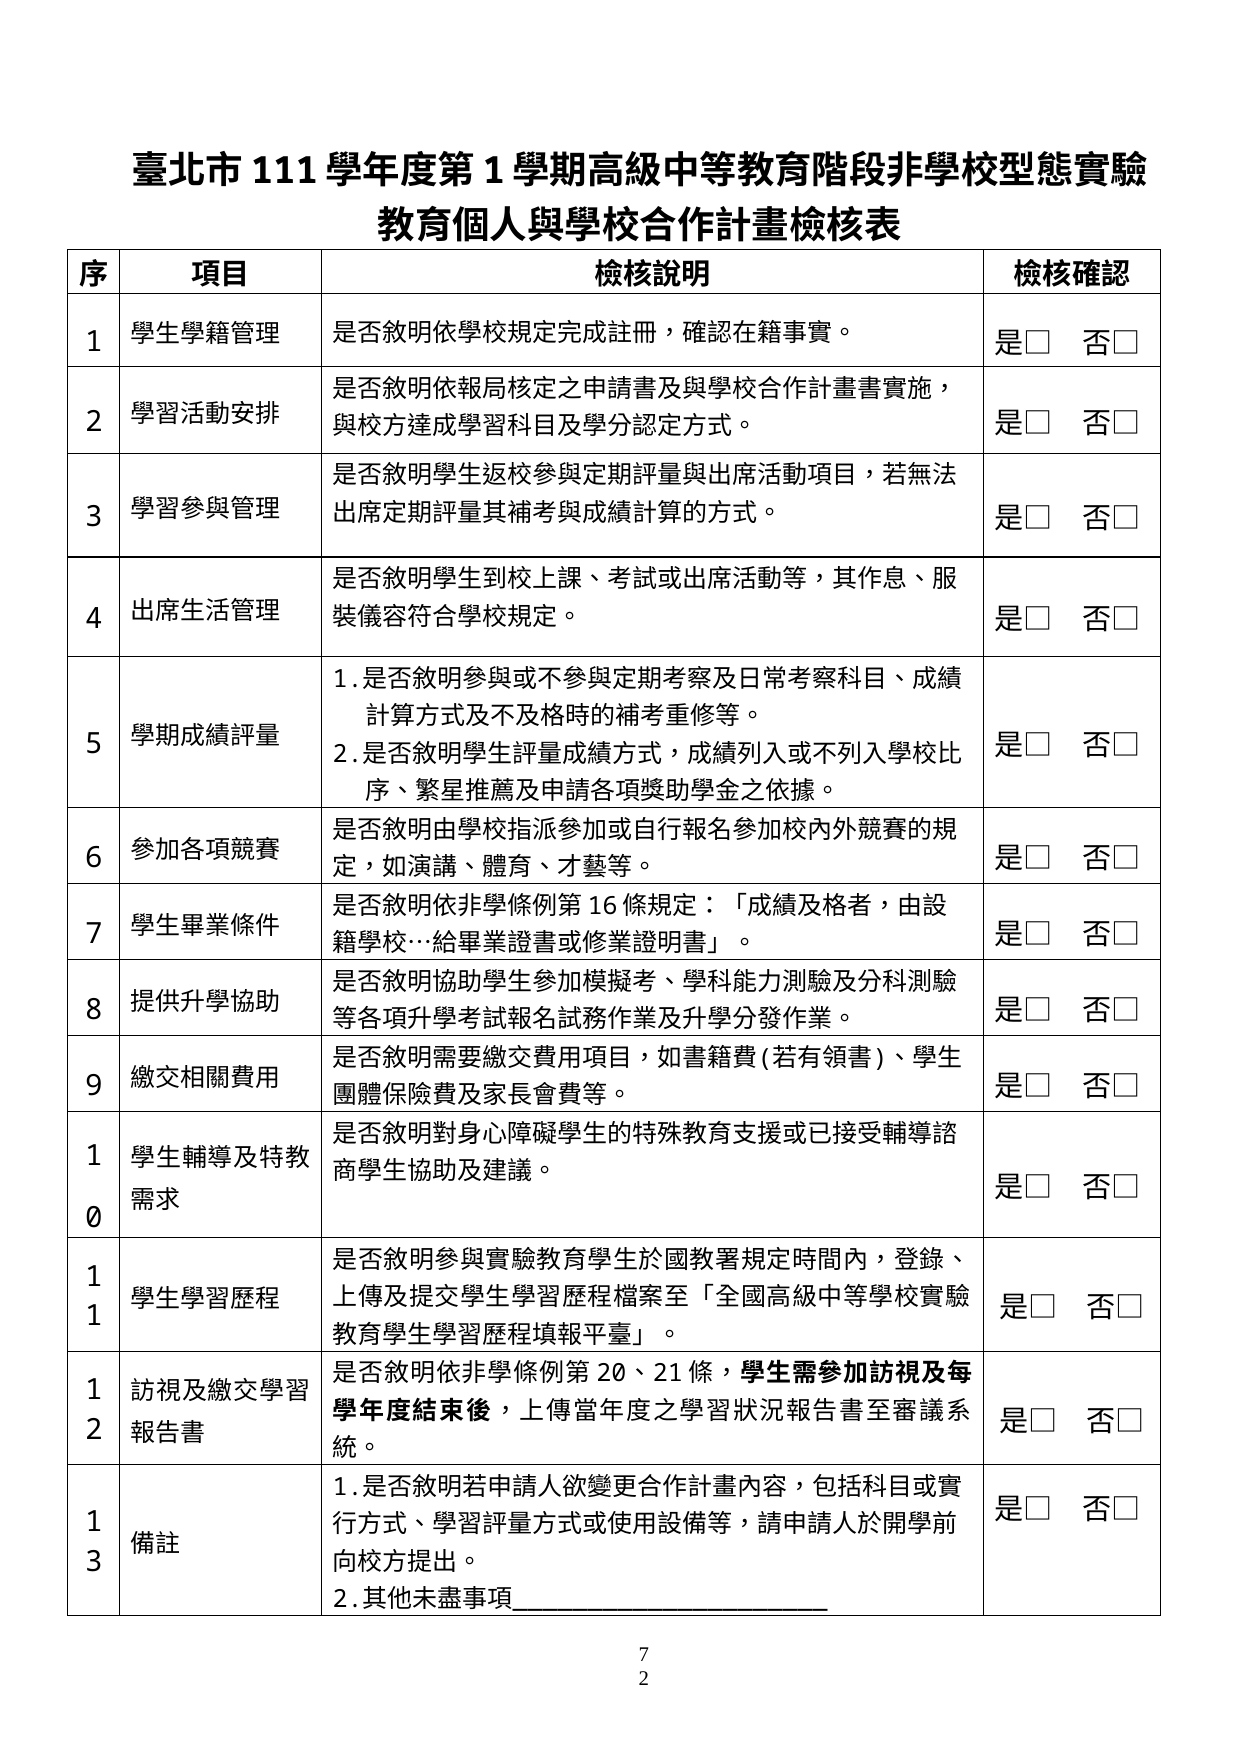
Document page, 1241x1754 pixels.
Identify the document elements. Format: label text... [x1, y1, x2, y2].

table_cell 是□ 否□ [984, 808, 1160, 883]
table_cell 10 [68, 1112, 119, 1237]
text 臺北市111學年度第1學期高級中等教育階段非學校型態實驗教育個人與學校合作計畫檢核表 [112, 140, 1167, 249]
table_header 序 [68, 250, 119, 292]
table_cell 學生輔導及特教需求 [120, 1112, 321, 1237]
table_header 項目 [120, 250, 321, 292]
table_header 檢核說明 [322, 250, 983, 292]
table_cell 是□ 否□ [984, 454, 1160, 556]
table_cell 5 [68, 657, 119, 807]
table_cell 學生畢業條件 [120, 884, 321, 959]
table_cell 1.是否敘明參與或不參與定期考察及日常考察科目、成績計算方式及不及格時的補考重修等。 2.是否敘明學生評量成績方式，成績列入或不列入學校比序、繁星推薦及申請各項獎助學金之依據。 [322, 657, 983, 807]
table_cell 12 [68, 1352, 119, 1464]
table_cell 是否敘明依學校規定完成註冊，確認在籍事實。 [322, 294, 983, 366]
table_cell 是□ 否□ [984, 960, 1160, 1035]
table_cell 是□ 否□ [984, 367, 1160, 453]
table_cell 7 [68, 884, 119, 959]
table_cell 1.是否敘明若申請人欲變更合作計畫內容，包括科目或實行方式、學習評量方式或使用設備等，請申請人於開學前向校方提出。 2.其他未盡事項_____________________ [322, 1465, 983, 1615]
table_cell 是□ 否□ [984, 884, 1160, 959]
table_cell 是否敘明依報局核定之申請書及與學校合作計畫書實施，與校方達成學習科目及學分認定方式。 [322, 367, 983, 453]
table_cell 備註 [120, 1465, 321, 1615]
table_cell 4 [68, 558, 119, 656]
table_cell 出席生活管理 [120, 558, 321, 656]
table_cell 是□ 否□ [984, 1036, 1160, 1111]
table_cell 13 [68, 1465, 119, 1615]
table_cell 學生學籍管理 [120, 294, 321, 366]
table_cell 是否敘明對身心障礙學生的特殊教育支援或已接受輔導諮商學生協助及建議。 [322, 1112, 983, 1237]
table_cell 是否敘明由學校指派參加或自行報名參加校內外競賽的規定，如演講、體育、才藝等。 [322, 808, 983, 883]
table_cell 學習參與管理 [120, 454, 321, 556]
table_cell 3 [68, 454, 119, 556]
table_cell 8 [68, 960, 119, 1035]
table_cell 11 [68, 1238, 119, 1351]
table_cell 提供升學協助 [120, 960, 321, 1035]
table_cell 參加各項競賽 [120, 808, 321, 883]
table_cell 是□ 否□ [984, 1112, 1160, 1237]
table_cell 學期成績評量 [120, 657, 321, 807]
table_cell 是否敘明協助學生參加模擬考、學科能力測驗及分科測驗等各項升學考試報名試務作業及升學分發作業。 [322, 960, 983, 1035]
table_cell 繳交相關費用 [120, 1036, 321, 1111]
table_cell 是否敘明依非學條例第20、21條，學生需參加訪視及每學年度結束後，上傳當年度之學習狀況報告書至審議系統。 [322, 1352, 983, 1464]
table_cell 學生學習歷程 [120, 1238, 321, 1351]
table_cell 是否敘明學生到校上課、考試或出席活動等，其作息、服裝儀容符合學校規定。 [322, 558, 983, 656]
table_cell 是□ 否□ [984, 558, 1160, 656]
table_header 檢核確認 [984, 250, 1160, 292]
table_cell 訪視及繳交學習報告書 [120, 1352, 321, 1464]
table_cell 2 [68, 367, 119, 453]
table_cell 9 [68, 1036, 119, 1111]
table_cell 1 [68, 294, 119, 366]
table_cell 是□ 否□ [984, 1238, 1160, 1351]
table_cell 是□ 否□ [984, 1352, 1160, 1464]
table_cell 是□ 否□ [984, 657, 1160, 807]
table_cell 是否敘明參與實驗教育學生於國教署規定時間內，登錄、上傳及提交學生學習歷程檔案至「全國高級中等學校實驗教育學生學習歷程填報平臺」。 [322, 1238, 983, 1351]
table_cell 是否敘明需要繳交費用項目，如書籍費(若有領書)、學生團體保險費及家長會費等。 [322, 1036, 983, 1111]
table_cell 是否敘明依非學條例第16條規定：「成績及格者，由設籍學校…給畢業證書或修業證明書」。 [322, 884, 983, 959]
table_cell 是□ 否□ [984, 1465, 1160, 1615]
table_cell 是□ 否□ [984, 294, 1160, 366]
table_cell 是否敘明學生返校參與定期評量與出席活動項目，若無法出席定期評量其補考與成績計算的方式。 [322, 454, 983, 556]
table_cell 學習活動安排 [120, 367, 321, 453]
table_cell 6 [68, 808, 119, 883]
